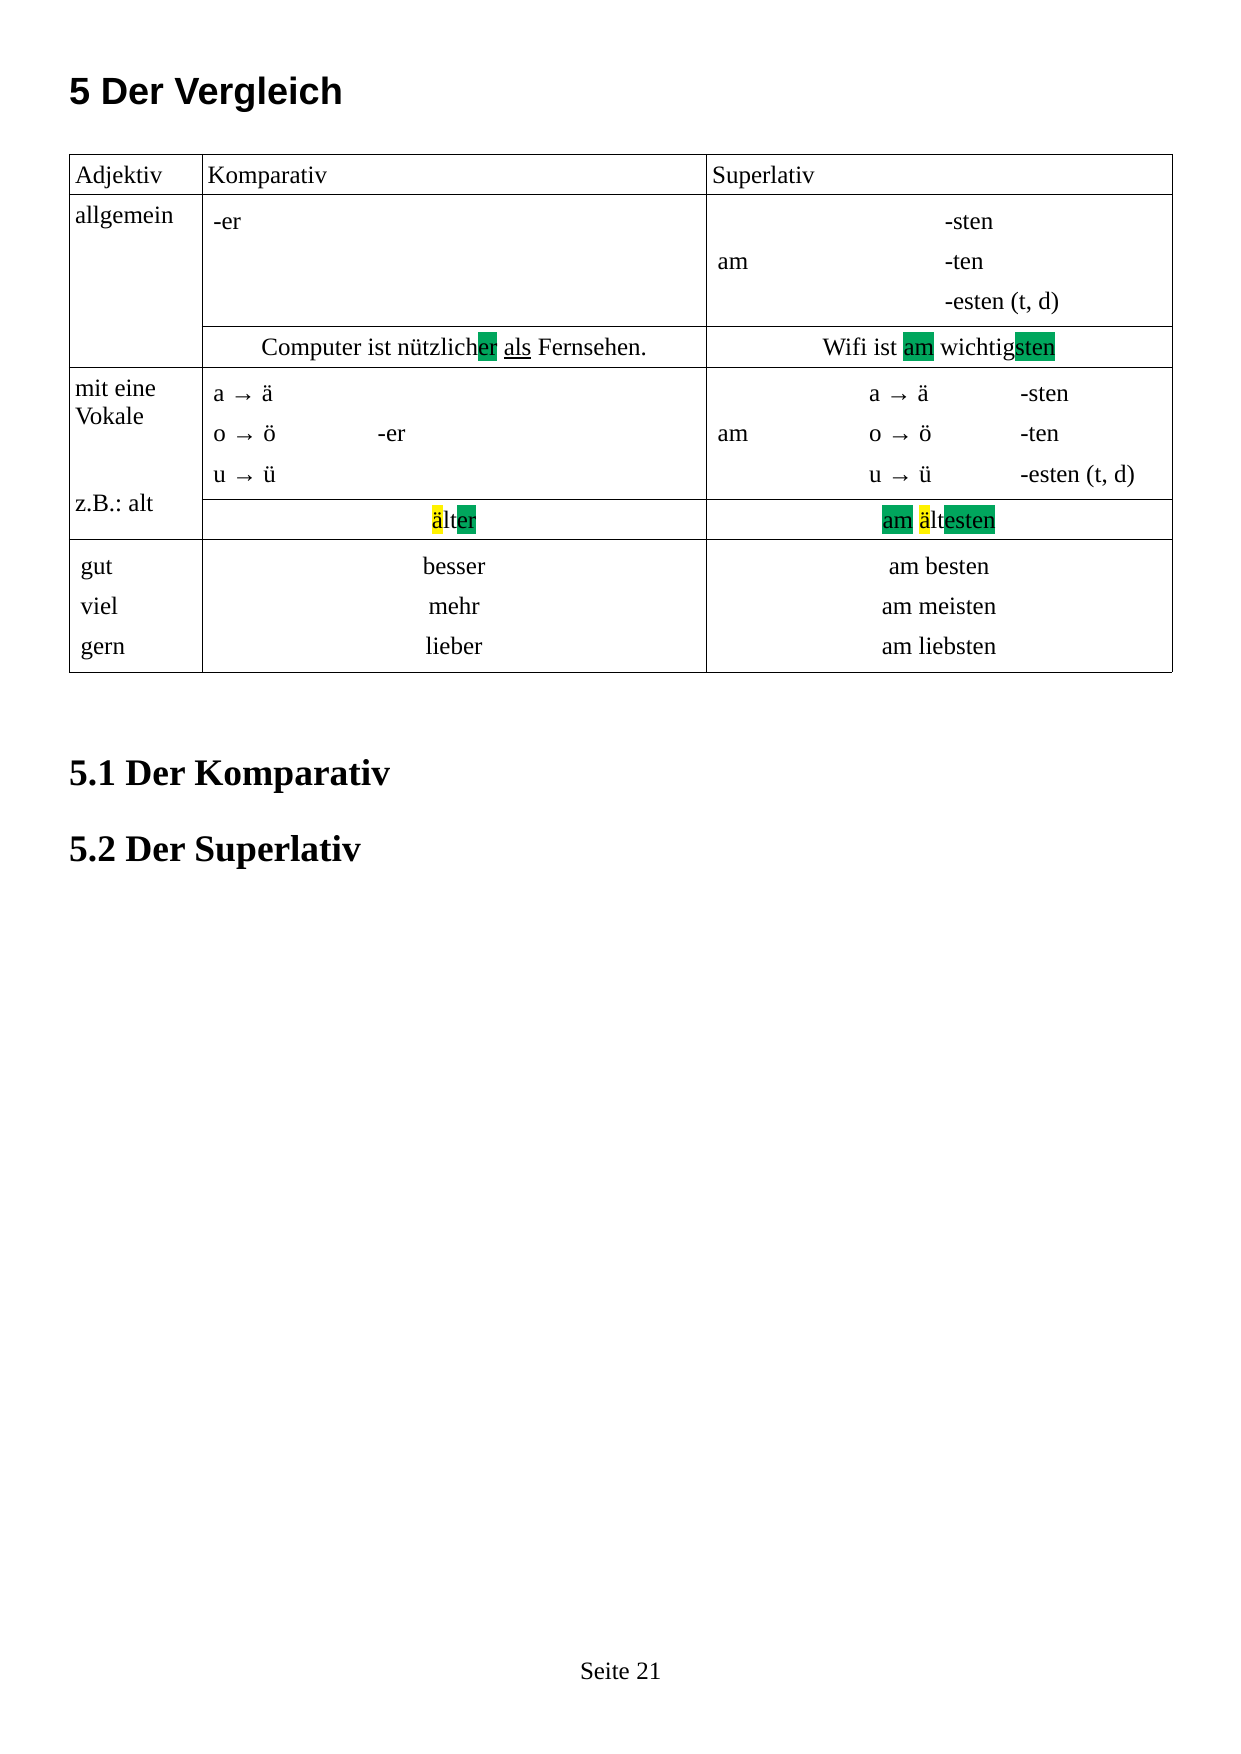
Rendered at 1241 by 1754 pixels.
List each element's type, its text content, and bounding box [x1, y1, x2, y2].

table_cell am meisten [712, 585, 1166, 626]
table_cell am ältesten [707, 500, 1172, 539]
table_cell [70, 540, 202, 672]
table_cell u → ü [863, 453, 1014, 493]
table_header Superlativ [707, 155, 1172, 194]
table_header Adjektiv [70, 155, 202, 194]
table_cell allgemein [70, 195, 202, 367]
table_cell älter [203, 500, 706, 539]
table_cell gern [75, 626, 196, 666]
table_cell -ten [939, 240, 1166, 280]
table_cell o → ö [863, 413, 1014, 453]
table_header am besten [712, 545, 1166, 585]
table_cell mehr [208, 585, 700, 626]
table_cell viel [75, 585, 196, 626]
table_cell -er [372, 413, 700, 453]
table_header [712, 373, 863, 413]
table_cell o → ö [208, 413, 372, 453]
table_cell -ten [1015, 413, 1166, 453]
table_cell Wifi ist am wichtigsten [707, 327, 1172, 367]
table_cell lieber [208, 626, 700, 666]
table_header -er [208, 200, 700, 240]
table_header [372, 373, 700, 413]
table_cell [707, 368, 1172, 499]
table_cell -esten (t, d) [939, 280, 1166, 321]
table_cell [712, 453, 863, 493]
table_cell am liebsten [712, 626, 1166, 666]
table_cell Computer ist nützlicher als Fernsehen. [203, 327, 706, 367]
table_cell [712, 280, 939, 321]
subtitle 5 Der Vergleich [69, 69, 1172, 113]
table_cell [372, 453, 700, 493]
table_header Komparativ [203, 155, 706, 194]
table_cell [203, 195, 706, 326]
table_header a → ä [208, 373, 372, 413]
table_cell [203, 540, 706, 672]
table_header -sten [939, 200, 1166, 240]
table_cell [203, 368, 706, 499]
table_header gut [75, 545, 196, 585]
table_header besser [208, 545, 700, 585]
subtitle 5.1 Der Komparativ [69, 750, 1172, 793]
table_cell [707, 195, 1172, 326]
table_cell -esten (t, d) [1015, 453, 1166, 493]
table_header -sten [1015, 373, 1166, 413]
table_cell u → ü [208, 453, 372, 493]
table_header a → ä [863, 373, 1014, 413]
table_cell am [712, 240, 939, 280]
table_header [712, 200, 939, 240]
subtitle 5.2 Der Superlativ [69, 827, 1172, 870]
table_cell mit eine Vokale z.B.: alt [70, 368, 202, 539]
table_cell am [712, 413, 863, 453]
table_cell [707, 540, 1172, 672]
